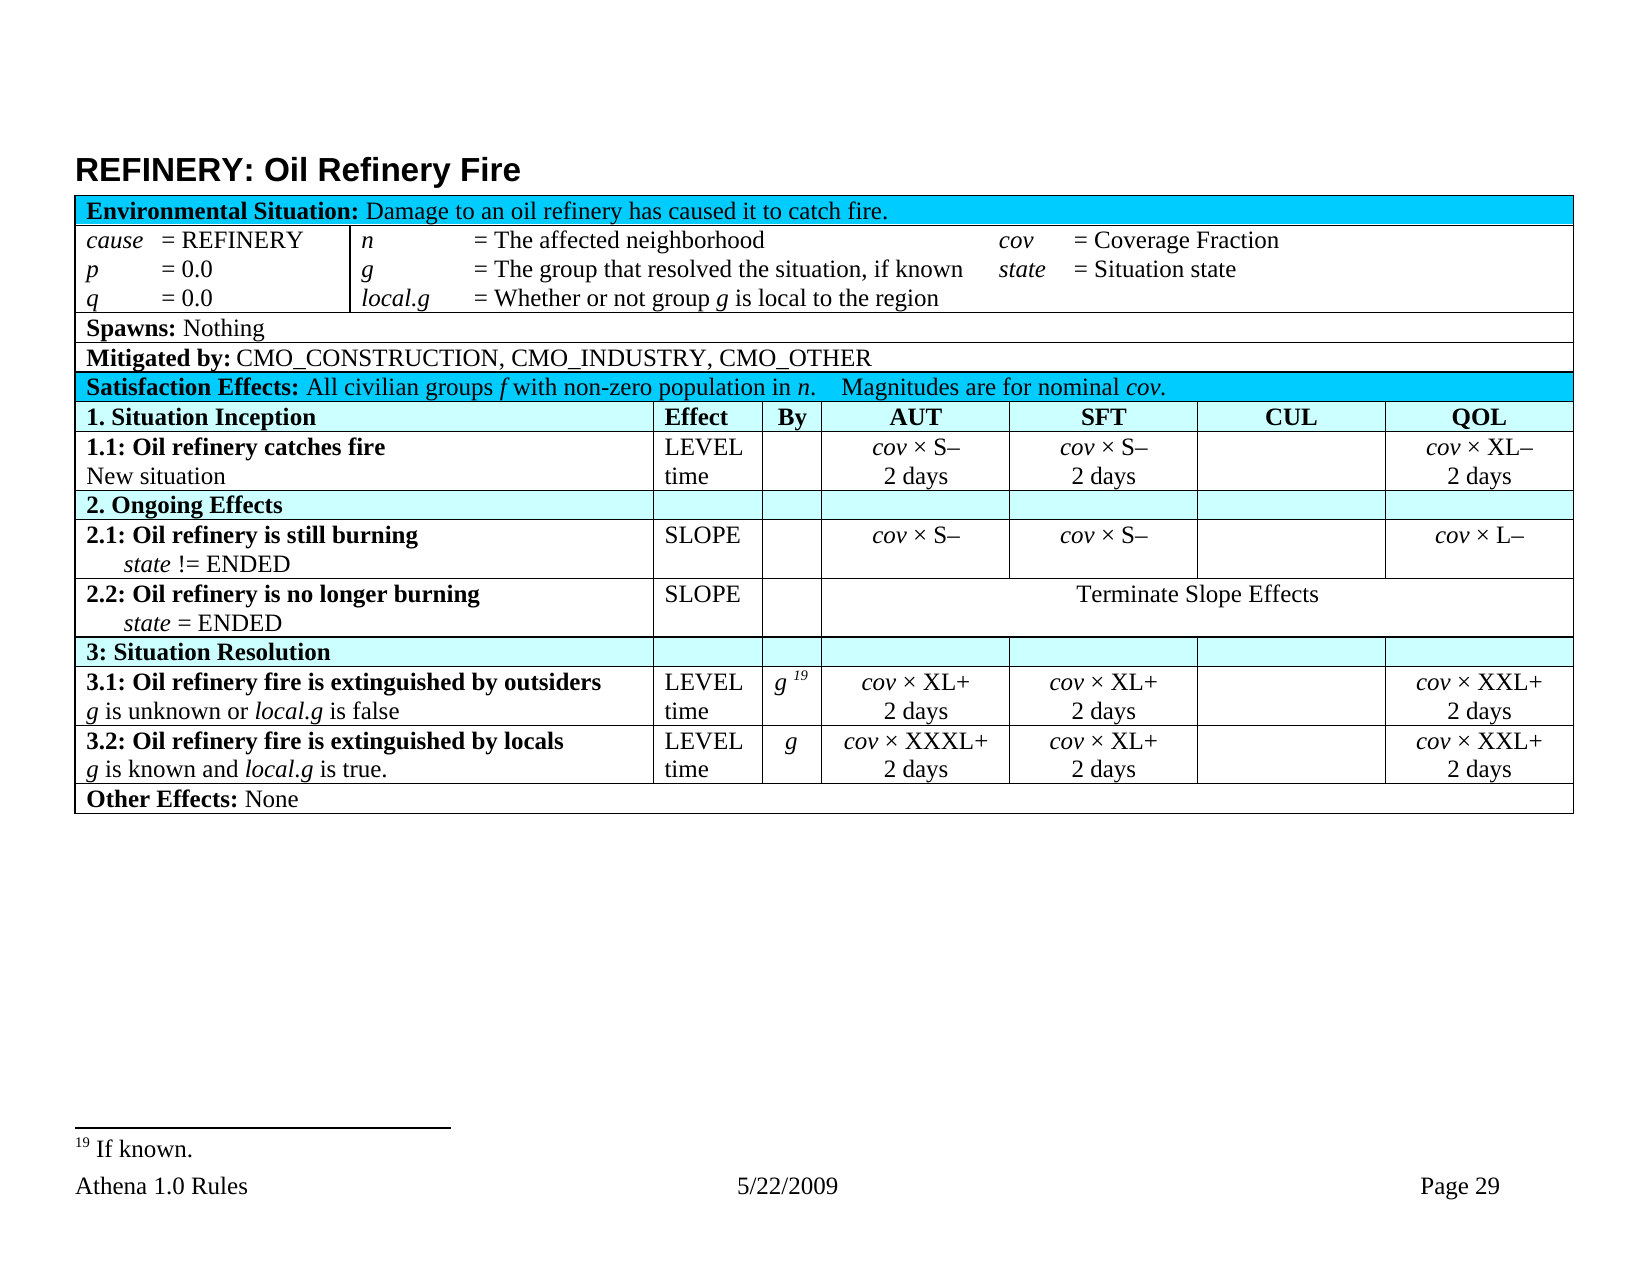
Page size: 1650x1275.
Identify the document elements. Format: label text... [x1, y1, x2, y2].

table_cell Satisfaction Effects: All civilian groups f with non-zero population in n. Magnitudes are for nominal cov. [76, 373, 1573, 401]
table_cell [1198, 638, 1385, 666]
table_header Environmental Situation: Damage to an oil refinery has caused it to catch fire. [76, 196, 1573, 224]
table_cell [763, 491, 821, 519]
table_cell CUL [1198, 402, 1385, 431]
table_cell 3: Situation Resolution [76, 638, 653, 666]
table_cell cov × XXL+ 2 days [1386, 667, 1573, 725]
table_cell [1198, 726, 1385, 783]
table_cell cov × S– 2 days [822, 432, 1009, 489]
table_cell [822, 638, 1009, 666]
table_cell [1198, 667, 1385, 725]
table_cell By [763, 402, 821, 431]
table_cell [1010, 491, 1197, 519]
table_cell LEVEL time [654, 432, 762, 489]
table_cell [1198, 520, 1385, 578]
table_cell [654, 638, 762, 666]
table_cell 1. Situation Inception [76, 402, 653, 431]
table_cell Spawns: Nothing [76, 313, 1573, 342]
table_cell [822, 491, 1009, 519]
table_cell cov × S– [1010, 520, 1197, 578]
table_cell [763, 638, 821, 666]
table_cell Terminate Slope Effects [822, 579, 1573, 636]
table_cell 3.2: Oil refinery fire is extinguished by locals g is known and local.g is true. [76, 726, 653, 783]
table_cell [1386, 491, 1573, 519]
table_cell SFT [1010, 402, 1197, 431]
table_cell g [763, 726, 821, 783]
table_cell Other Effects: None [76, 784, 1573, 813]
table_cell [654, 491, 762, 519]
table_cell [1386, 638, 1573, 666]
table_cell cov × XL– 2 days [1386, 432, 1573, 489]
table_cell [1010, 638, 1197, 666]
table_cell cov × XXL+ 2 days [1386, 726, 1573, 783]
table_cell cov × XL+ 2 days [1010, 726, 1197, 783]
table_cell cov × XL+ 2 days [1010, 667, 1197, 725]
table_cell SLOPE [654, 520, 762, 578]
table_cell 3.1: Oil refinery fire is extinguished by outsiders g is unknown or local.g is false [76, 667, 653, 725]
table_cell cov × XXXL+ 2 days [822, 726, 1009, 783]
table_cell cov × S– [822, 520, 1009, 578]
table_cell [1198, 432, 1385, 489]
table_cell LEVEL time [654, 726, 762, 783]
table_cell n = The affected neighborhood cov = Coverage Fraction g = The group that resolved the situation, if known state = Situation state local.g = Whether or not group g is local to the region [351, 226, 1573, 312]
table_cell cov × XL+ 2 days [822, 667, 1009, 725]
table_cell 2.1: Oil refinery is still burning state != ENDED [76, 520, 653, 578]
table_cell [763, 432, 821, 489]
table_cell 2.2: Oil refinery is no longer burning state = ENDED [76, 579, 653, 636]
table_cell [1198, 491, 1385, 519]
table_cell cause = REFINERY p = 0.0 q = 0.0 [76, 226, 349, 312]
table_cell g [763, 667, 821, 725]
table_cell [763, 579, 821, 636]
table_cell SLOPE [654, 579, 762, 636]
table_cell Effect [654, 402, 762, 431]
table_cell cov × S– 2 days [1010, 432, 1197, 489]
table_cell QOL [1386, 402, 1573, 431]
table_cell AUT [822, 402, 1009, 431]
table_cell cov × L– [1386, 520, 1573, 578]
table_cell LEVEL time [654, 667, 762, 725]
table_cell 1.1: Oil refinery catches fire New situation [76, 432, 653, 489]
table_cell [763, 520, 821, 578]
text REFINERY: Oil Refinery Fire [75, 150, 1575, 188]
table_cell Mitigated by: CMO_CONSTRUCTION, CMO_INDUSTRY, CMO_OTHER [76, 343, 1573, 371]
table_cell 2. Ongoing Effects [76, 491, 653, 519]
